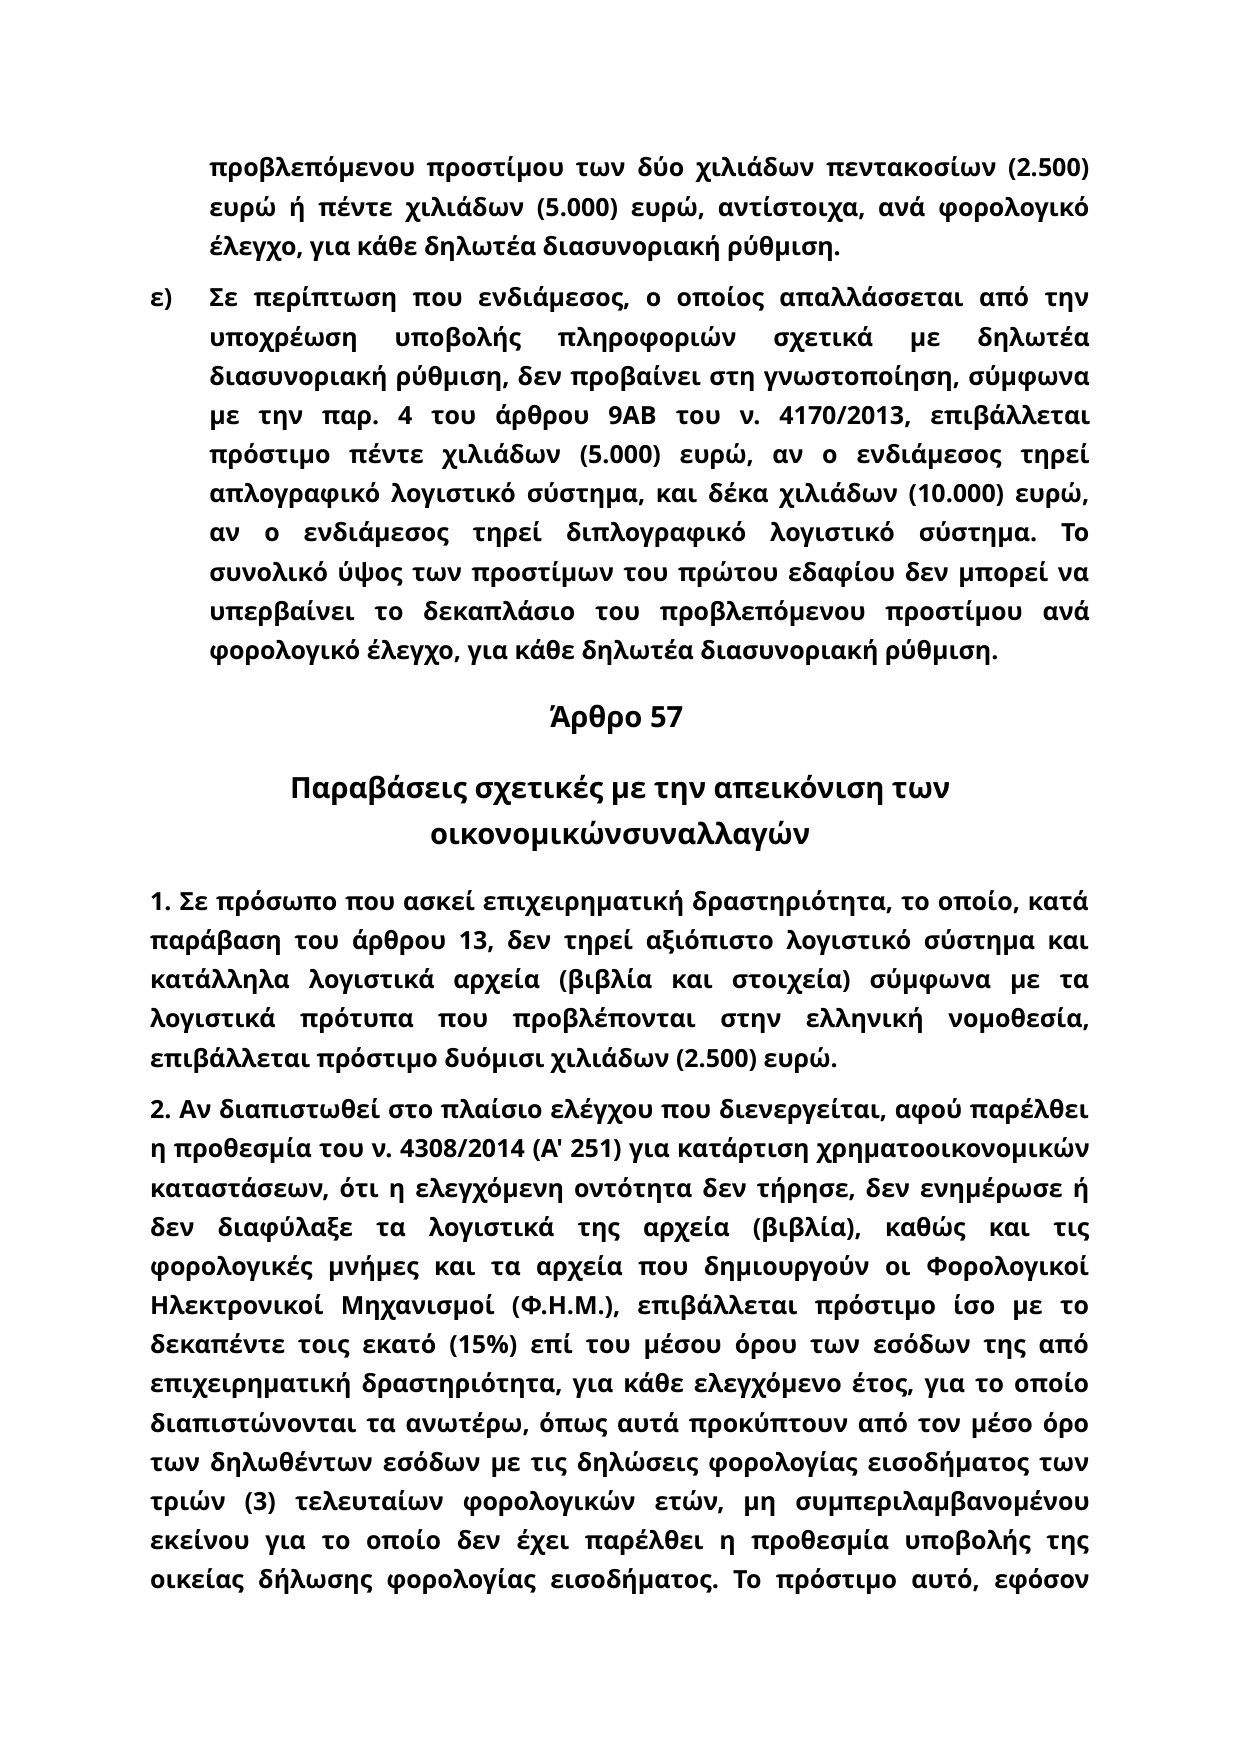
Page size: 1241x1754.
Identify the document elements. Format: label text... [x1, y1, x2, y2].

subtitle Παραβάσεις σχετικές με την απεικόνιση των οικονομικώνσυναλλαγών [150, 767, 1090, 853]
text 1. Σε πρόσωπο που ασκεί επιχειρηματική δραστηριότητα, το οποίο, κατά παράβαση του άρθρου 13, δεν τηρεί αξιόπιστο λογιστικό σύστημα και κατάλληλα λογιστικά αρχεία (βιβλία και στοιχεία) σύμφωνα με τα λογιστικά πρότυπα που προβλέπονται στην ελληνική νομοθεσία, επιβάλλεται πρόστιμο δυόμισι χιλιάδων (2.500) ευρώ. [150, 883, 1090, 1074]
list ε) Σε περίπτωση που ενδιάμεσος, ο οποίος απαλλάσσεται από την υποχρέωση υποβολής πληροφοριών σχετικά με δηλωτέα διασυνοριακή ρύθμιση, δεν προβαίνει στη γνωστοποίηση, σύμφωνα με την παρ. 4 του άρθρου 9ΑΒ του ν. 4170/2013, επιβάλλεται πρόστιμο πέντε χιλιάδων (5.000) ευρώ, αν ο ενδιάμεσος τηρεί απλογραφικό λογιστικό σύστημα, και δέκα χιλιάδων (10.000) ευρώ, αν ο ενδιάμεσος τηρεί διπλογραφικό λογιστικό σύστημα. Το συνολικό ύψος των προστίμων του πρώτου εδαφίου δεν μπορεί να υπερβαίνει το δεκαπλάσιο του προβλεπόμενου προστίμου ανά φορολογικό έλεγχο, για κάθε δηλωτέα διασυνοριακή ρύθμιση. [150, 280, 1090, 667]
text 2. Αν διαπιστωθεί στο πλαίσιο ελέγχου που διενεργείται, αφού παρέλθει η προθεσμία του ν. 4308/2014 (Α' 251) για κατάρτιση χρηματοοικονομικών καταστάσεων, ότι η ελεγχόμενη οντότητα δεν τήρησε, δεν ενημέρωσε ή δεν διαφύλαξε τα λογιστικά της αρχεία (βιβλία), καθώς και τις φορολογικές μνήμες και τα αρχεία που δημιουργούν οι Φορολογικοί Ηλεκτρονικοί Μηχανισμοί (Φ.Η.Μ.), επιβάλλεται πρόστιμο ίσο με το δεκαπέντε τοις εκατό (15%) επί του μέσου όρου των εσόδων της από επιχειρηματική δραστηριότητα, για κάθε ελεγχόμενο έτος, για το οποίο διαπιστώνονται τα ανωτέρω, όπως αυτά προκύπτουν από τον μέσο όρο των δηλωθέντων εσόδων με τις δηλώσεις φορολογίας εισοδήματος των τριών (3) τελευταίων φορολογικών ετών, μη συμπεριλαμβανομένου εκείνου για το οποίο δεν έχει παρέλθει η προθεσμία υποβολής της οικείας δήλωσης φορολογίας εισοδήματος. Το πρόστιμο αυτό, εφόσον [150, 1092, 1090, 1596]
list προβλεπόμενου προστίμου των δύο χιλιάδων πεντακοσίων (2.500) ευρώ ή πέντε χιλιάδων (5.000) ευρώ, αντίστοιχα, ανά φορολογικό έλεγχο, για κάθε δηλωτέα διασυνοριακή ρύθμιση. [150, 150, 1090, 262]
subtitle Άρθρο 57 [150, 697, 1090, 736]
